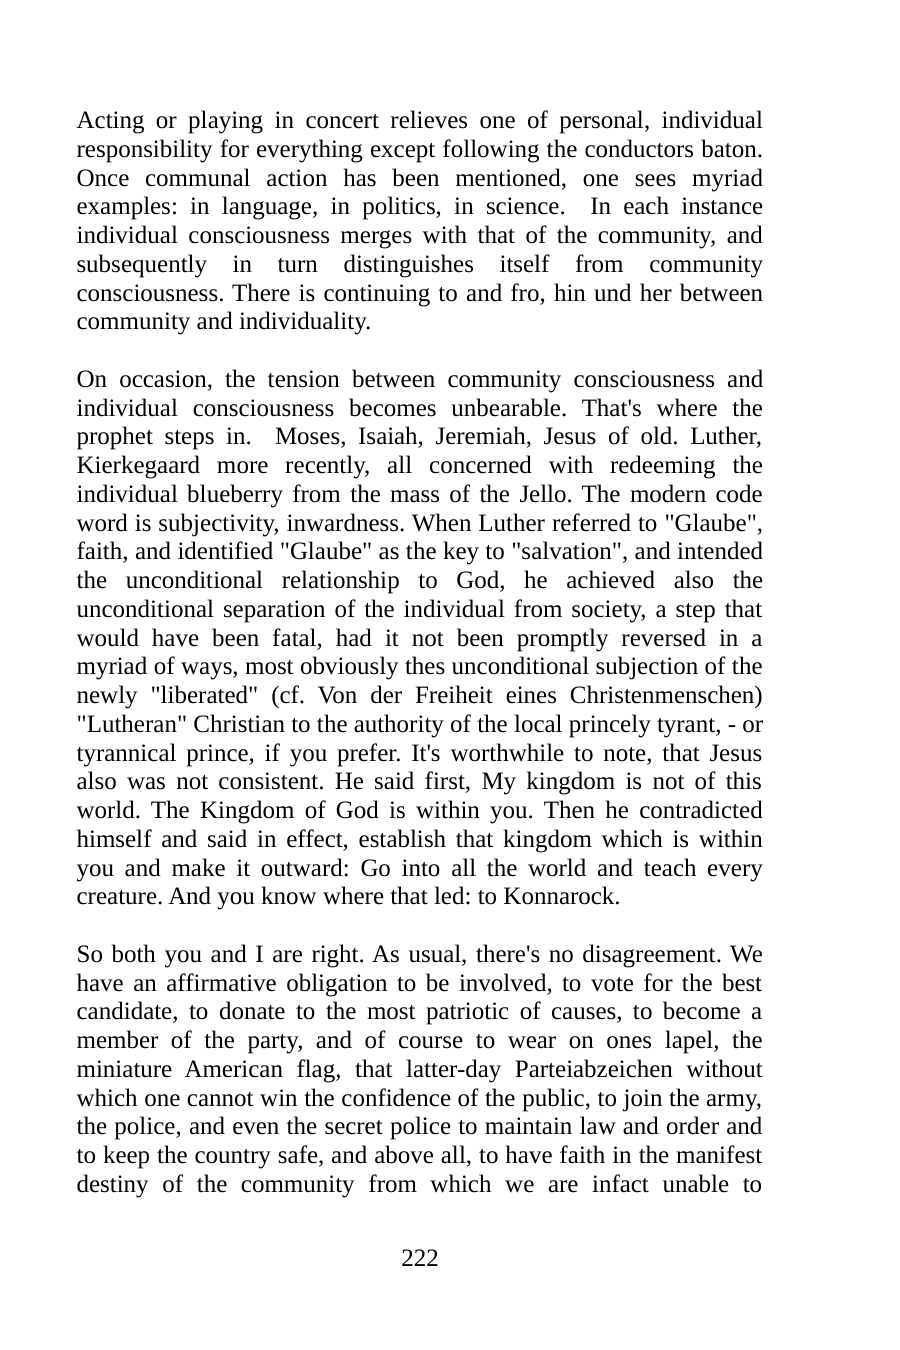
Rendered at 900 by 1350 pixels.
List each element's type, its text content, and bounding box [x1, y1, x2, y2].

text On occasion, the tension between community consciousness and individual consciousness becomes unbearable. That's where the prophet steps in. Moses, Isaiah, Jeremiah, Jesus of old. Luther, Kierkegaard more recently, all concerned with redeeming the individual blueberry from the mass of the Jello. The modern code word is subjectivity, inwardness. When Luther referred to "Glaube", faith, and identified "Glaube" as the key to "salvation", and intended the unconditional relationship to God, he achieved also the unconditional separation of the individual from society, a step that would have been fatal, had it not been promptly reversed in a myriad of ways, most obviously thes unconditional subjection of the newly "liberated" (cf. Von der Freiheit eines Christenmenschen) "Lutheran" Christian to the authority of the local princely tyrant, - or tyrannical prince, if you prefer. It's worthwhile to note, that Jesus also was not consistent. He said first, My kingdom is not of this world. The Kingdom of God is within you. Then he contradicted himself and said in effect, establish that kingdom which is within you and make it outward: Go into all the world and teach every creature. And you know where that led: to Konnarock. [76, 364, 763, 910]
text Acting or playing in concert relieves one of personal, individual responsibility for everything except following the conductors baton. Once communal action has been mentioned, one sees myriad examples: in language, in politics, in science. In each instance individual consciousness merges with that of the community, and subsequently in turn distinguishes itself from community consciousness. There is continuing to and fro, hin und her between community and individuality. [76, 105, 763, 335]
text So both you and I are right. As usual, there's no disagreement. We have an affirmative obligation to be involved, to vote for the best candidate, to donate to the most patriotic of causes, to become a member of the party, and of course to wear on ones lapel, the miniature American flag, that latter-day Parteiabzeichen without which one cannot win the confidence of the public, to join the army, the police, and even the secret police to maintain law and order and to keep the country safe, and above all, to have faith in the manifest destiny of the community from which we are infact unable to [76, 939, 763, 1198]
